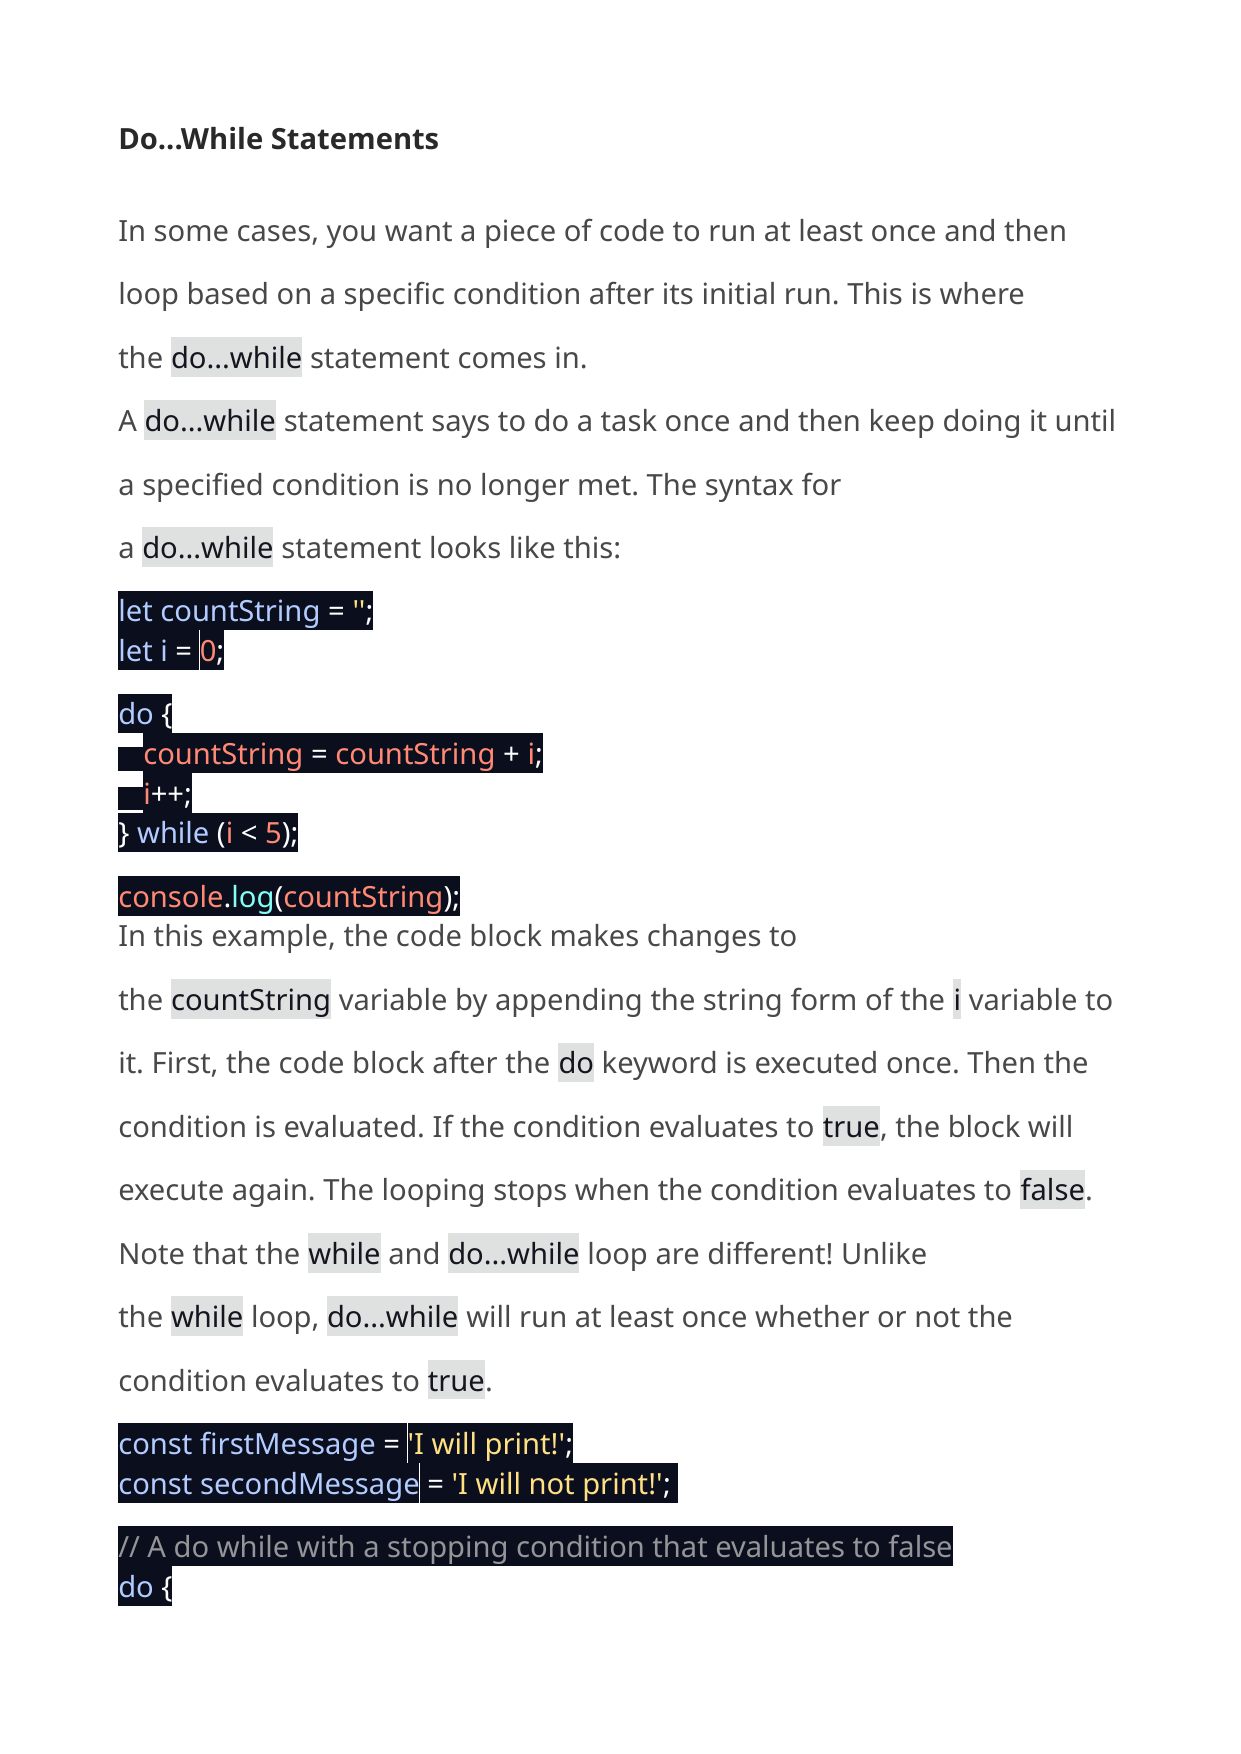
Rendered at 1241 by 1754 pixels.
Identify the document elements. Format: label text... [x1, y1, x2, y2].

text In some cases, you want a piece of code to run at least once and then loop based on a specific condition after its initial run. This is where the do...while statement comes in. [118, 210, 1122, 377]
text A do...while statement says to do a task once and then keep doing it until a specified condition is no longer met. The syntax for a do...while statement looks like this: [118, 400, 1122, 567]
text In this example, the code block makes changes to the countString variable by appending the string form of the i variable to it. First, the code block after the do keyword is executed once. Then the condition is evaluated. If the condition evaluates to true, the block will execute again. The looping stops when the condition evaluates to false. [118, 916, 1122, 1209]
text Note that the while and do...while loop are different! Unlike the while loop, do...while will run at least once whether or not the condition evaluates to true. [118, 1233, 1122, 1399]
text countString = countString + i; [118, 733, 1122, 773]
text } while (i < 5); [118, 813, 1122, 852]
text const firstMessage = 'I will print!'; [118, 1423, 1122, 1463]
text // A do while with a stopping condition that evaluates to false [118, 1526, 1122, 1566]
subtitle Do...While Statements [118, 118, 1122, 158]
text let i = 0; [118, 630, 1122, 670]
text let countString = ''; [118, 591, 1122, 630]
text i++; [118, 773, 1122, 813]
text console.log(countString); [118, 876, 1122, 916]
text do { [118, 1566, 1122, 1606]
text const secondMessage = 'I will not print!'; [118, 1463, 1122, 1503]
text do { [118, 694, 1122, 733]
